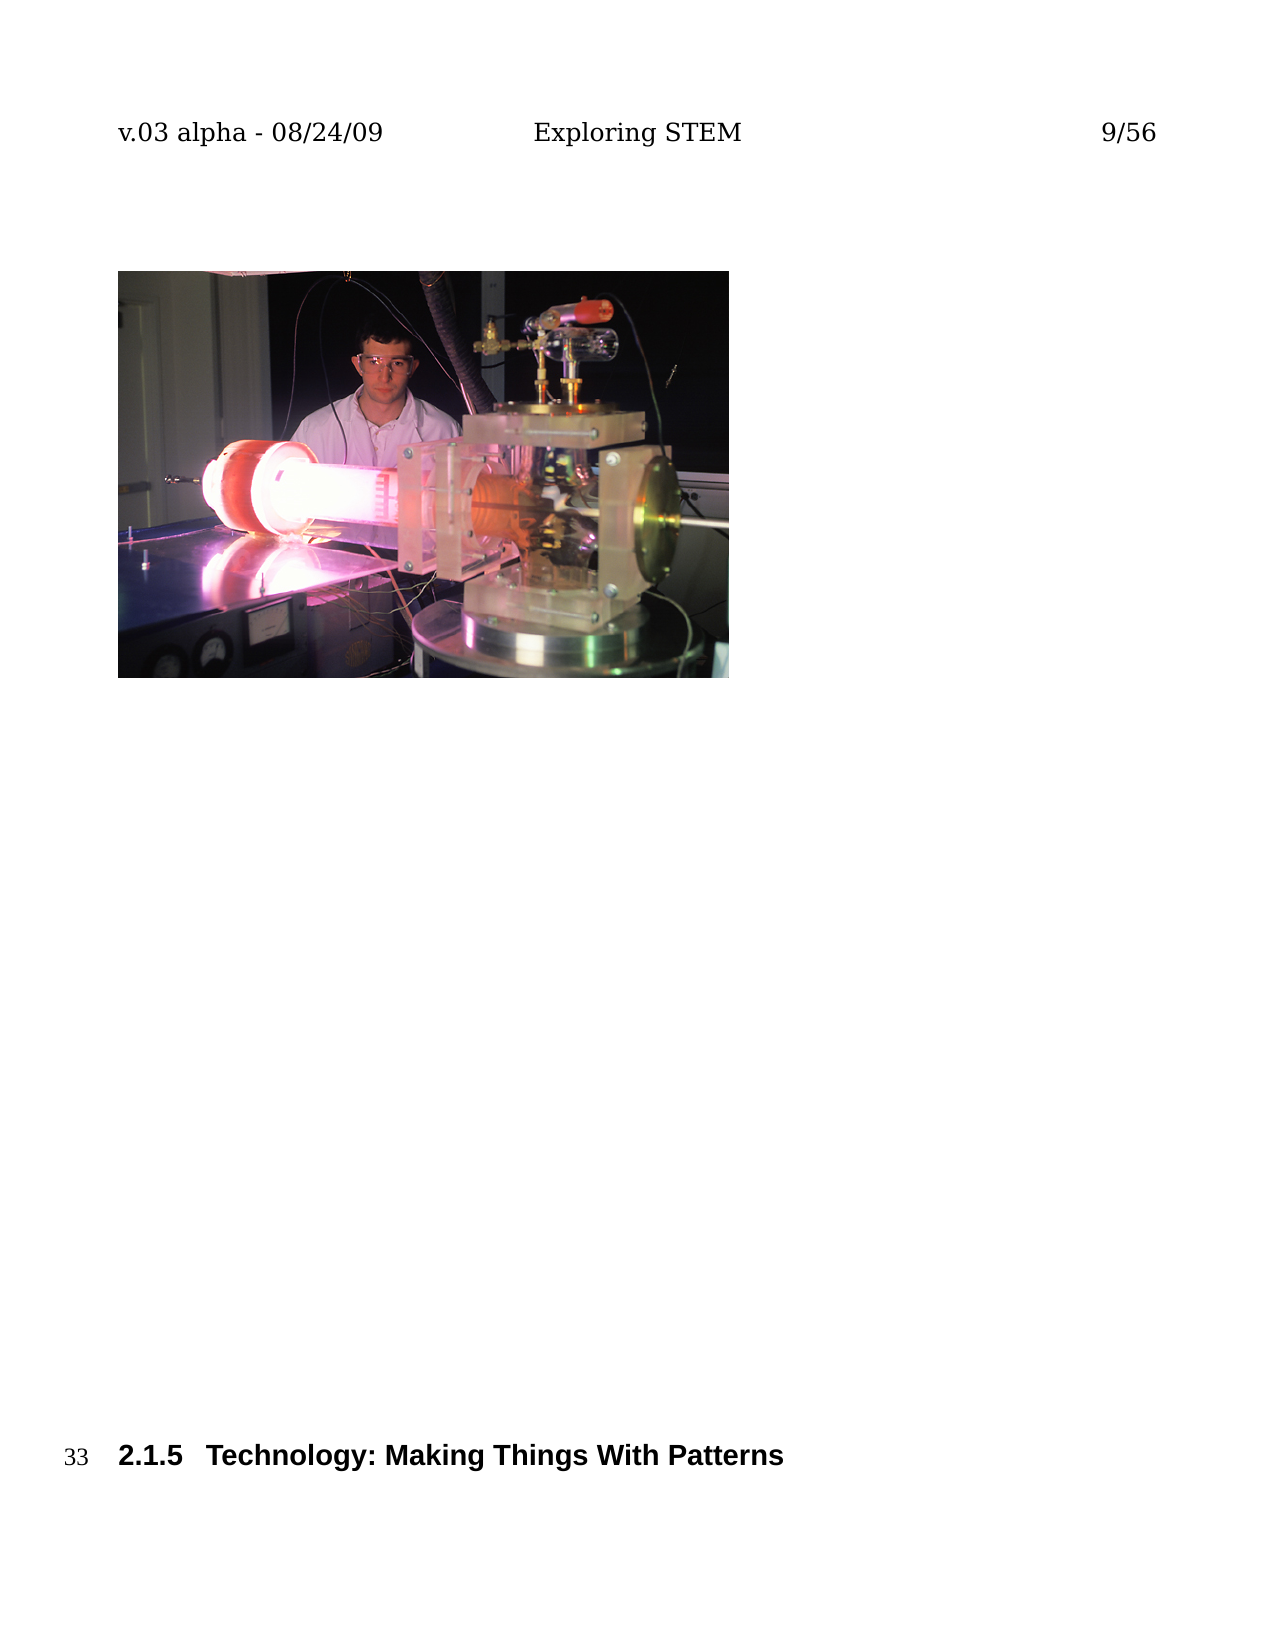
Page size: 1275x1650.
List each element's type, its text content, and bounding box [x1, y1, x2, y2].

subtitle Technology: Making Things With Patterns [118, 1437, 1157, 1471]
picture [118, 271, 729, 678]
